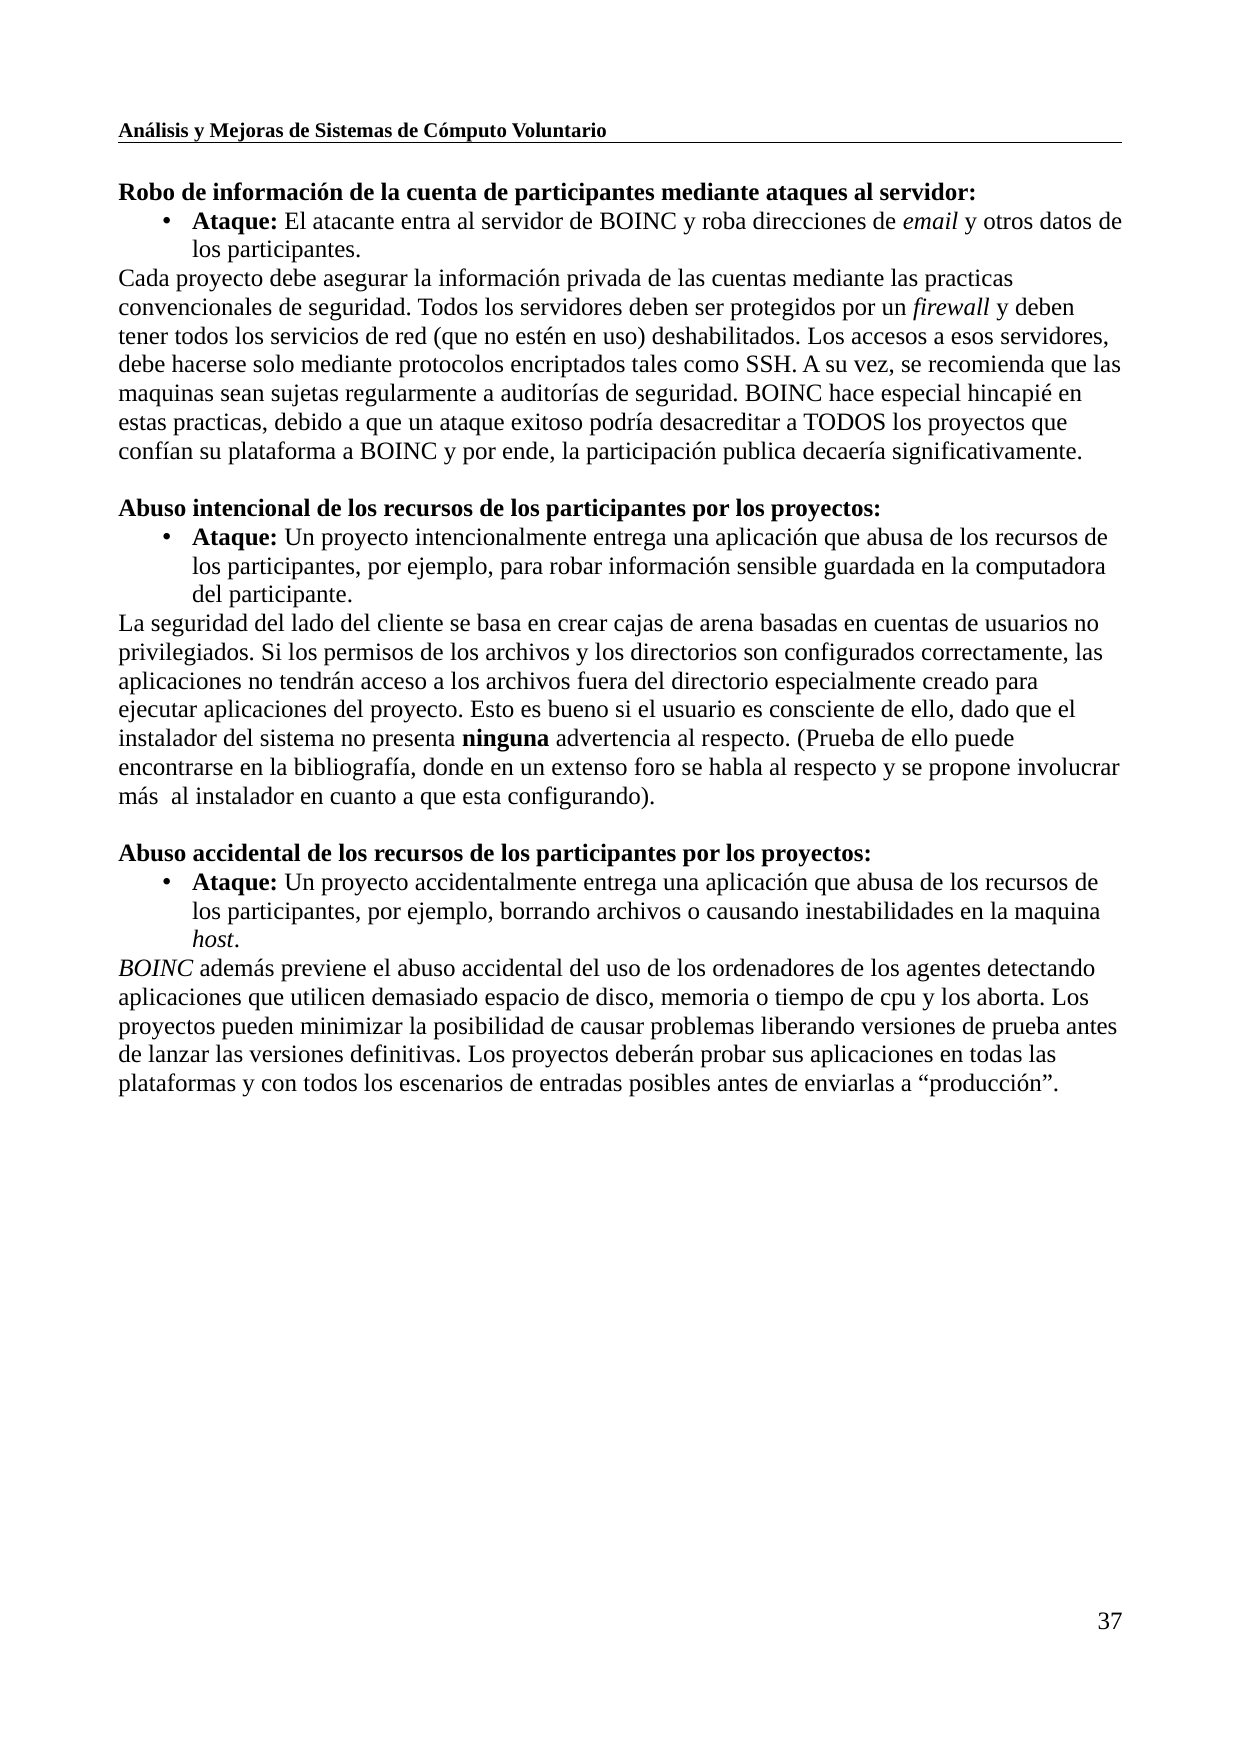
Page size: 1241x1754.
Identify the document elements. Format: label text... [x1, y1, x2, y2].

text Abuso accidental de los recursos de los participantes por los proyectos: [118, 838, 1122, 867]
text Abuso intencional de los recursos de los participantes por los proyectos: [118, 493, 1122, 522]
list Ataque: Un proyecto accidentalmente entrega una aplicación que abusa de los recursos de los participantes, por ejemplo, borrando archivos o causando inestabilidades en la maquina host. [162, 867, 1122, 953]
text Robo de información de la cuenta de participantes mediante ataques al servidor: [118, 177, 1122, 206]
text BOINC además previene el abuso accidental del uso de los ordenadores de los agentes detectando aplicaciones que utilicen demasiado espacio de disco, memoria o tiempo de cpu y los aborta. Los proyectos pueden minimizar la posibilidad de causar problemas liberando versiones de prueba antes de lanzar las versiones definitivas. Los proyectos deberán probar sus aplicaciones en todas las plataformas y con todos los escenarios de entradas posibles antes de enviarlas a “producción”. [118, 953, 1122, 1097]
list Ataque: El atacante entra al servidor de BOINC y roba direcciones de email y otros datos de los participantes. [162, 206, 1122, 263]
text Cada proyecto debe asegurar la información privada de las cuentas mediante las practicas convencionales de seguridad. Todos los servidores deben ser protegidos por un firewall y deben tener todos los servicios de red (que no estén en uso) deshabilitados. Los accesos a esos servidores, debe hacerse solo mediante protocolos encriptados tales como SSH. A su vez, se recomienda que las maquinas sean sujetas regularmente a auditorías de seguridad. BOINC hace especial hincapié en estas practicas, debido a que un ataque exitoso podría desacreditar a TODOS los proyectos que confían su plataforma a BOINC y por ende, la participación publica decaería significativamente. [118, 263, 1122, 464]
list Ataque: Un proyecto intencionalmente entrega una aplicación que abusa de los recursos de los participantes, por ejemplo, para robar información sensible guardada en la computadora del participante. [162, 522, 1122, 608]
text La seguridad del lado del cliente se basa en crear cajas de arena basadas en cuentas de usuarios no privilegiados. Si los permisos de los archivos y los directorios son configurados correctamente, las aplicaciones no tendrán acceso a los archivos fuera del directorio especialmente creado para ejecutar aplicaciones del proyecto. Esto es bueno si el usuario es consciente de ello, dado que el instalador del sistema no presenta ninguna advertencia al respecto. (Prueba de ello puede encontrarse en la bibliografía, donde en un extenso foro se habla al respecto y se propone involucrar más al instalador en cuanto a que esta configurando). [118, 608, 1122, 809]
